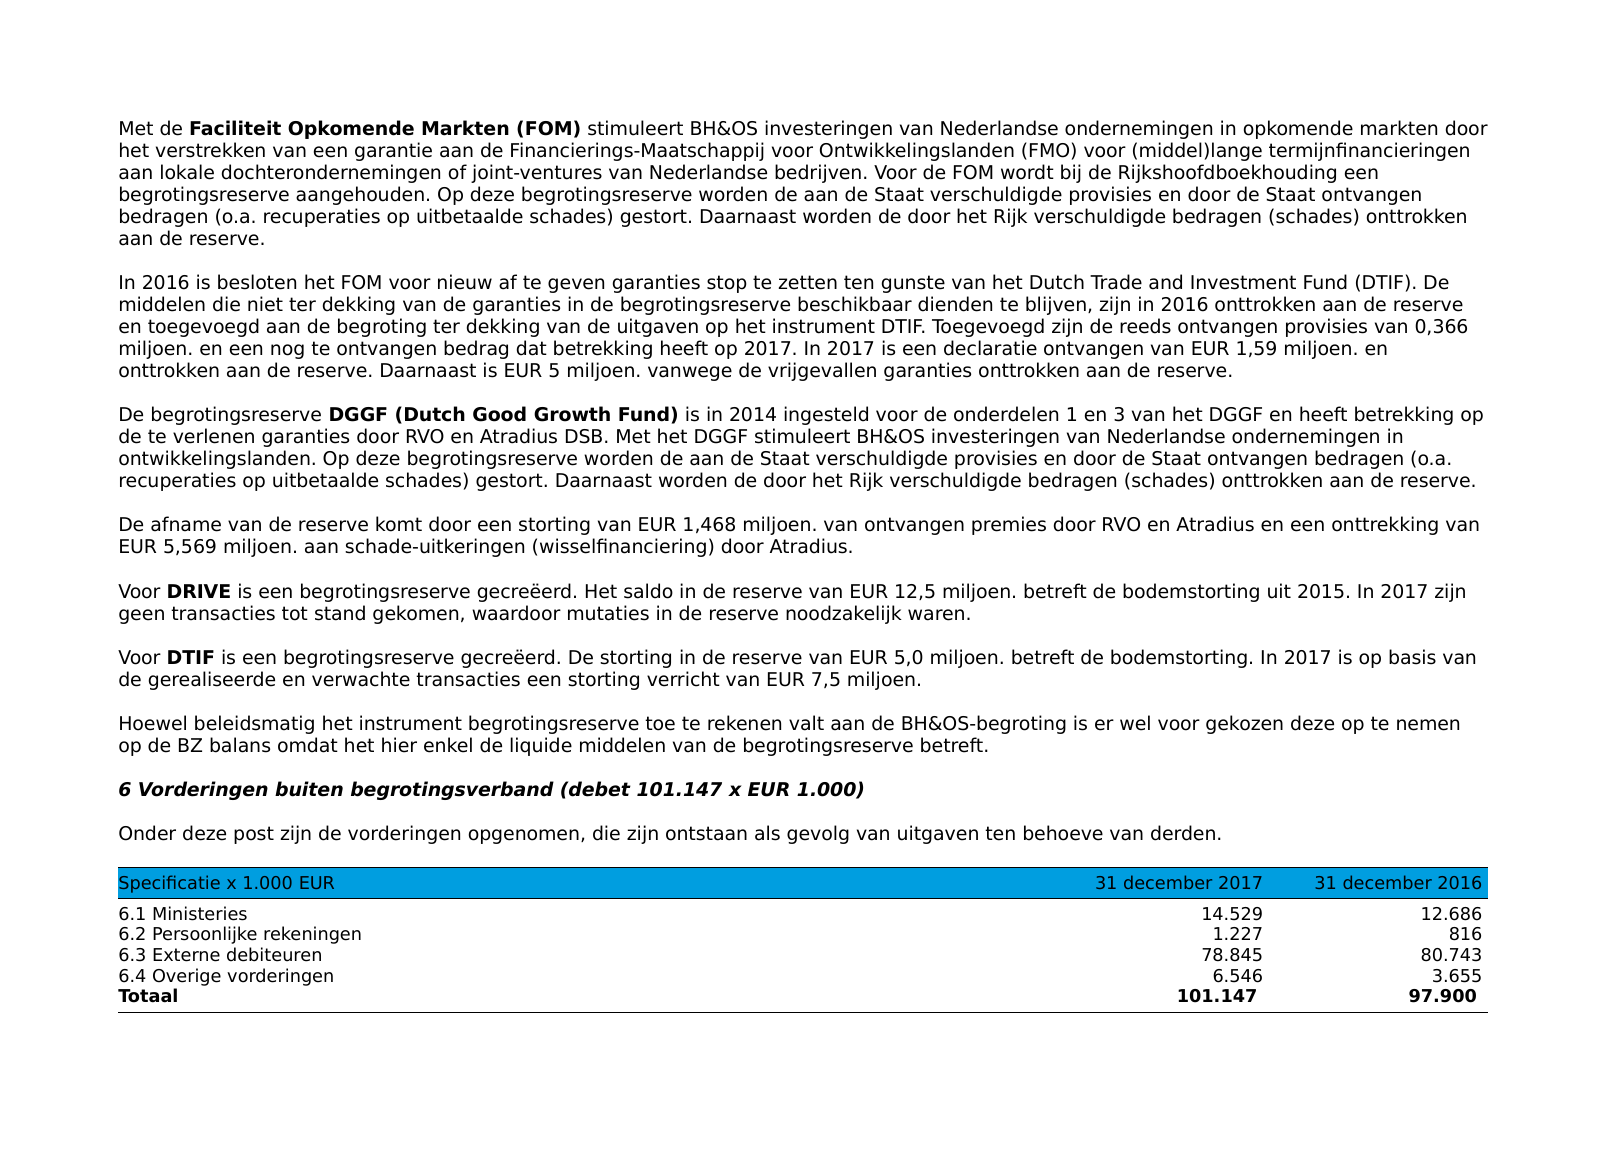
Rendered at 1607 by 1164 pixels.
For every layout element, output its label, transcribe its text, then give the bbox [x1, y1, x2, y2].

table_header 31 december 2016 [1269, 868, 1488, 898]
text In 2016 is besloten het FOM voor nieuw af te geven garanties stop te zetten ten gunste van het Dutch Trade and Investment Fund (DTIF). De middelen die niet ter dekking van de garanties in de begrotingsreserve beschikbaar dienden te blijven, zijn in 2016 onttrokken aan de reserve en toegevoegd aan de begroting ter dekking van de uitgaven op het instrument DTIF. Toegevoegd zijn de reeds ontvangen provisies van 0,366 miljoen. en een nog te ontvangen bedrag dat betrekking heeft op 2017. In 2017 is een declaratie ontvangen van EUR 1,59 miljoen. en onttrokken aan de reserve. Daarnaast is EUR 5 miljoen. vanwege de vrijgevallen garanties onttrokken aan de reserve. [118, 272, 1488, 382]
text Hoewel beleidsmatig het instrument begrotingsreserve toe te rekenen valt aan de BH&OS-begroting is er wel voor gekozen deze op te nemen op de BZ balans omdat het hier enkel de liquide middelen van de begrotingsreserve betreft. [118, 713, 1488, 757]
table_cell 12.686 [1269, 899, 1488, 924]
table_cell 97.900 [1269, 986, 1488, 1012]
table_cell 816 [1269, 924, 1488, 945]
table_header 31 december 2017 [1050, 868, 1269, 898]
table_cell 3.655 [1269, 966, 1488, 986]
table_cell 14.529 [1050, 899, 1269, 924]
table_cell 6.2 Persoonlijke rekeningen [118, 924, 1050, 945]
table_cell Totaal [118, 986, 1050, 1012]
text Voor DTIF is een begrotingsreserve gecreëerd. De storting in de reserve van EUR 5,0 miljoen. betreft de bodemstorting. In 2017 is op basis van de gerealiseerde en verwachte transacties een storting verricht van EUR 7,5 miljoen. [118, 647, 1488, 691]
text De begrotingsreserve DGGF (Dutch Good Growth Fund) is in 2014 ingesteld voor de onderdelen 1 en 3 van het DGGF en heeft betrekking op de te verlenen garanties door RVO en Atradius DSB. Met het DGGF stimuleert BH&OS investeringen van Nederlandse ondernemingen in ontwikkelingslanden. Op deze begrotingsreserve worden de aan de Staat verschuldigde provisies en door de Staat ontvangen bedragen (o.a. recuperaties op uitbetaalde schades) gestort. Daarnaast worden de door het Rijk verschuldigde bedragen (schades) onttrokken aan de reserve. [118, 404, 1488, 492]
subtitle 6 Vorderingen buiten begrotingsverband (debet 101.147 x EUR 1.000) [118, 779, 1488, 801]
table_cell 78.845 [1050, 945, 1269, 966]
text Onder deze post zijn de vorderingen opgenomen, die zijn ontstaan als gevolg van uitgaven ten behoeve van derden. [118, 823, 1488, 845]
table_cell 6.3 Externe debiteuren [118, 945, 1050, 966]
table_cell 6.546 [1050, 966, 1269, 986]
text De afname van de reserve komt door een storting van EUR 1,468 miljoen. van ontvangen premies door RVO en Atradius en een onttrekking van EUR 5,569 miljoen. aan schade-uitkeringen (wisselfinanciering) door Atradius. [118, 514, 1488, 558]
table_cell 6.1 Ministeries [118, 899, 1050, 924]
table_cell 6.4 Overige vorderingen [118, 966, 1050, 986]
table_cell 80.743 [1269, 945, 1488, 966]
table_cell 101.147 [1050, 986, 1269, 1012]
text Met de Faciliteit Opkomende Markten (FOM) stimuleert BH&OS investeringen van Nederlandse ondernemingen in opkomende markten door het verstrekken van een garantie aan de Financierings-Maatschappij voor Ontwikkelingslanden (FMO) voor (middel)lange termijnfinancieringen aan lokale dochterondernemingen of joint-ventures van Nederlandse bedrijven. Voor de FOM wordt bij de Rijkshoofdboekhouding een begrotingsreserve aangehouden. Op deze begrotingsreserve worden de aan de Staat verschuldigde provisies en door de Staat ontvangen bedragen (o.a. recuperaties op uitbetaalde schades) gestort. Daarnaast worden de door het Rijk verschuldigde bedragen (schades) onttrokken aan de reserve. [118, 118, 1488, 250]
table_header Specificatie x 1.000 EUR [118, 868, 1050, 898]
table_cell 1.227 [1050, 924, 1269, 945]
text Voor DRIVE is een begrotingsreserve gecreëerd. Het saldo in de reserve van EUR 12,5 miljoen. betreft de bodemstorting uit 2015. In 2017 zijn geen transacties tot stand gekomen, waardoor mutaties in de reserve noodzakelijk waren. [118, 581, 1488, 624]
